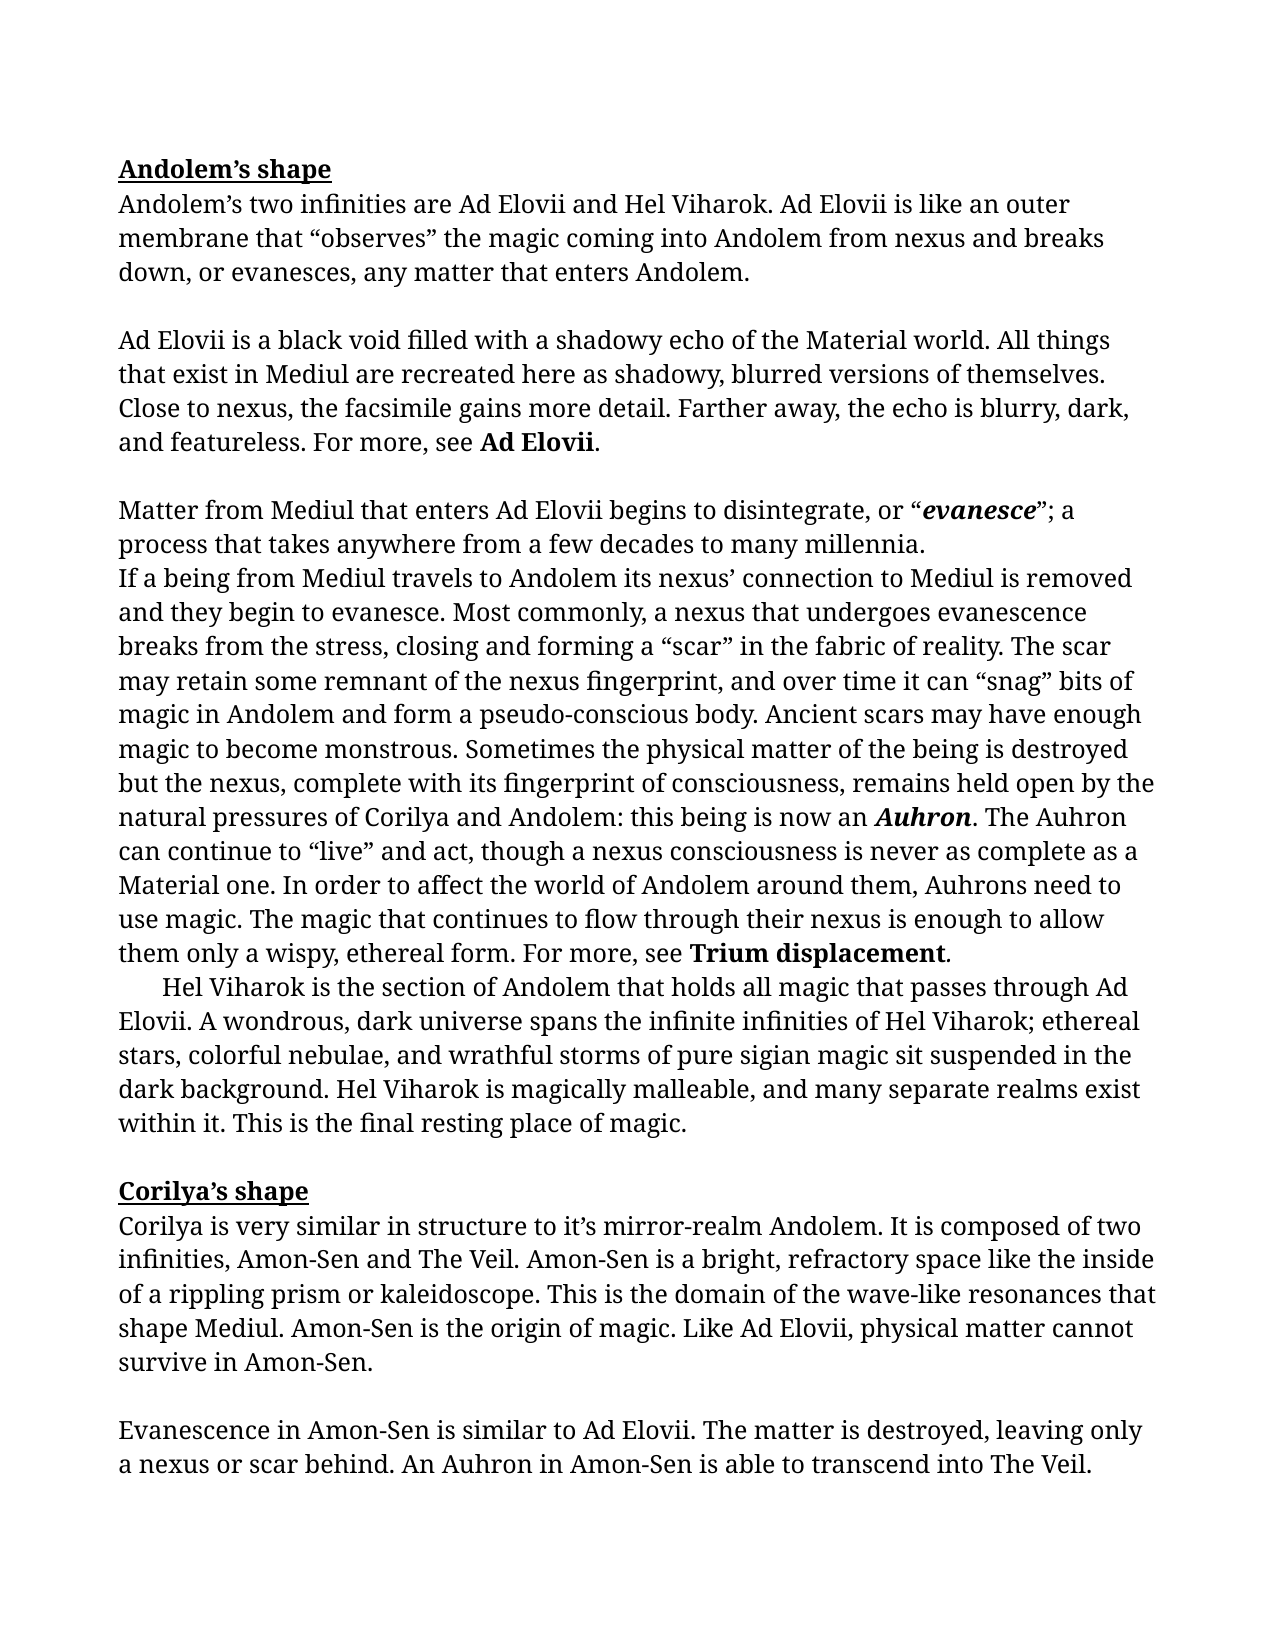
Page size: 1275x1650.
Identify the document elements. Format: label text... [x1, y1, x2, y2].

text Andolem’s two infinities are Ad Elovii and Hel Viharok. Ad Elovii is like an outer membrane that “observes” the magic coming into Andolem from nexus and breaks down, or evanesces, any matter that enters Andolem. [118, 186, 1157, 288]
text Ad Elovii is a black void filled with a shadowy echo of the Material world. All things that exist in Mediul are recreated here as shadowy, blurred versions of themselves. Close to nexus, the facsimile gains more detail. Farther away, the echo is blurry, dark, and featureless. For more, see Ad Elovii. [118, 322, 1157, 459]
text Evanescence in Amon-Sen is similar to Ad Elovii. The matter is destroyed, leaving only a nexus or scar behind. An Auhron in Amon-Sen is able to transcend into The Veil. [118, 1412, 1157, 1481]
text Corilya’s shape [118, 1174, 1157, 1208]
text Corilya is very similar in structure to it’s mirror-realm Andolem. It is composed of two infinities, Amon-Sen and The Veil. Amon-Sen is a bright, refractory space like the inside of a rippling prism or kaleidoscope. This is the domain of the wave-like resonances that shape Mediul. Amon-Sen is the origin of magic. Like Ad Elovii, physical matter cannot survive in Amon-Sen. [118, 1208, 1157, 1378]
text Matter from Mediul that enters Ad Elovii begins to disintegrate, or “evanesce”; a process that takes anywhere from a few decades to many millennia. [118, 493, 1157, 561]
text Hel Viharok is the section of Andolem that holds all magic that passes through Ad Elovii. A wondrous, dark universe spans the infinite infinities of Hel Viharok; ethereal stars, colorful nebulae, and wrathful storms of pure sigian magic sit suspended in the dark background. Hel Viharok is magically malleable, and many separate realms exist within it. This is the final resting place of magic. [118, 970, 1157, 1140]
text Andolem’s shape [118, 152, 1157, 186]
text If a being from Mediul travels to Andolem its nexus’ connection to Mediul is removed and they begin to evanesce. Most commonly, a nexus that undergoes evanescence breaks from the stress, closing and forming a “scar” in the fabric of reality. The scar may retain some remnant of the nexus fingerprint, and over time it can “snag” bits of magic in Andolem and form a pseudo-conscious body. Ancient scars may have enough magic to become monstrous. Sometimes the physical matter of the being is destroyed but the nexus, complete with its fingerprint of consciousness, remains held open by the natural pressures of Corilya and Andolem: this being is now an Auhron. The Auhron can continue to “live” and act, though a nexus consciousness is never as complete as a Material one. In order to affect the world of Andolem around them, Auhrons need to use magic. The magic that continues to flow through their nexus is enough to allow them only a wispy, ethereal form. For more, see Trium displacement. [118, 561, 1157, 970]
